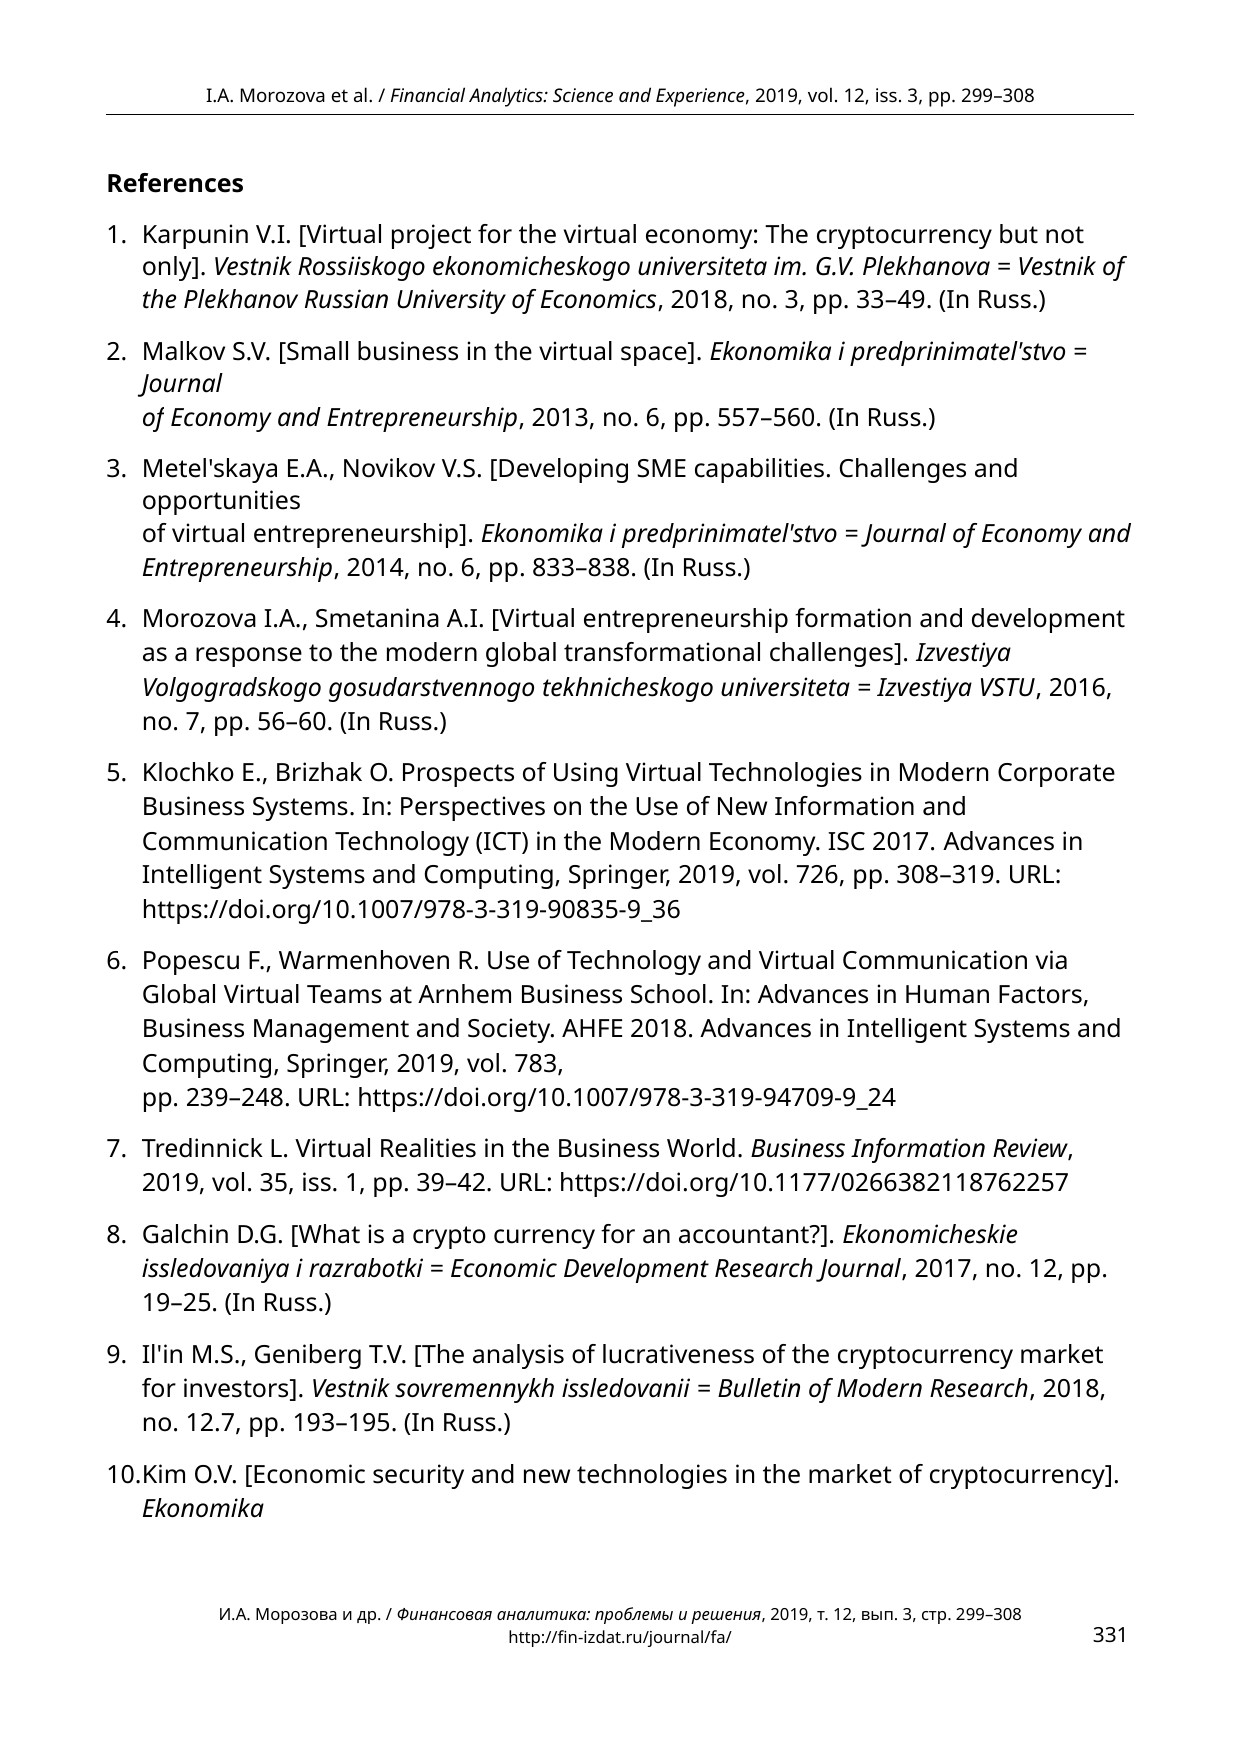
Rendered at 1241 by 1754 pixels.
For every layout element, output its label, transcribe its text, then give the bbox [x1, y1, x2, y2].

list Karpunin V.I. [Virtual project for the virtual economy: The cryptocurrency but not only]. Vestnik Rossiiskogo ekonomicheskogo universiteta im. G.V. Plekhanova = Vestnik of the Plekhanov Russian University of Economics, 2018, no. 3, pp. 33–49. (In Russ.) [106, 217, 1134, 316]
list Klochko E., Brizhak O. Prospects of Using Virtual Technologies in Modern Corporate Business Systems. In: Perspectives on the Use of New Information and Communication Technology (ICT) in the Modern Economy. ISC 2017. Advances in Intelligent Systems and Computing, Springer, 2019, vol. 726, pp. 308–319. URL: https://doi.org/10.1007/978-3-319-90835-9_36 [106, 755, 1134, 925]
list Morozova I.A., Smetanina A.I. [Virtual entrepreneurship formation and development as a response to the modern global transformational challenges]. Izvestiya Volgogradskogo gosudarstvennogo tekhnicheskogo universiteta = Izvestiya VSTU, 2016, no. 7, pp. 56–60. (In Russ.) [106, 601, 1134, 737]
list Il'in M.S., Geniberg T.V. [The analysis of lucrativeness of the cryptocurrency market for investors]. Vestnik sovremennykh issledovanii = Bulletin of Modern Research, 2018, no. 12.7, pp. 193–195. (In Russ.) [106, 1337, 1134, 1439]
list Galchin D.G. [What is a crypto currency for an accountant?]. Ekonomicheskie issledovaniya i razrabotki = Economic Development Research Journal, 2017, no. 12, pp. 19–25. (In Russ.) [106, 1217, 1134, 1319]
list Malkov S.V. [Small business in the virtual space]. Ekonomika i predprinimatel'stvo = Journal of Economy and Entrepreneurship, 2013, no. 6, pp. 557–560. (In Russ.) [106, 334, 1134, 433]
list Metel'skaya E.A., Novikov V.S. [Developing SME capabilities. Challenges and opportunities of virtual entrepreneurship]. Ekonomika i predprinimatel'stvo = Journal of Economy and Entrepreneurship, 2014, no. 6, pp. 833–838. (In Russ.) [106, 451, 1134, 583]
list Kim O.V. [Economic security and new technologies in the market of cryptocurrency]. Ekonomika [106, 1457, 1134, 1525]
text References [106, 166, 1134, 199]
list Popescu F., Warmenhoven R. Use of Technology and Virtual Communication via Global Virtual Teams at Arnhem Business School. In: Advances in Human Factors, Business Management and Society. AHFE 2018. Advances in Intelligent Systems and Computing, Springer, 2019, vol. 783, pp. 239–248. URL: https://doi.org/10.1007/978-3-319-94709-9_24 [106, 943, 1134, 1113]
list Tredinnick L. Virtual Realities in the Business World. Business Information Review, 2019, vol. 35, iss. 1, pp. 39–42. URL: https://doi.org/10.1177/0266382118762257 [106, 1131, 1134, 1199]
